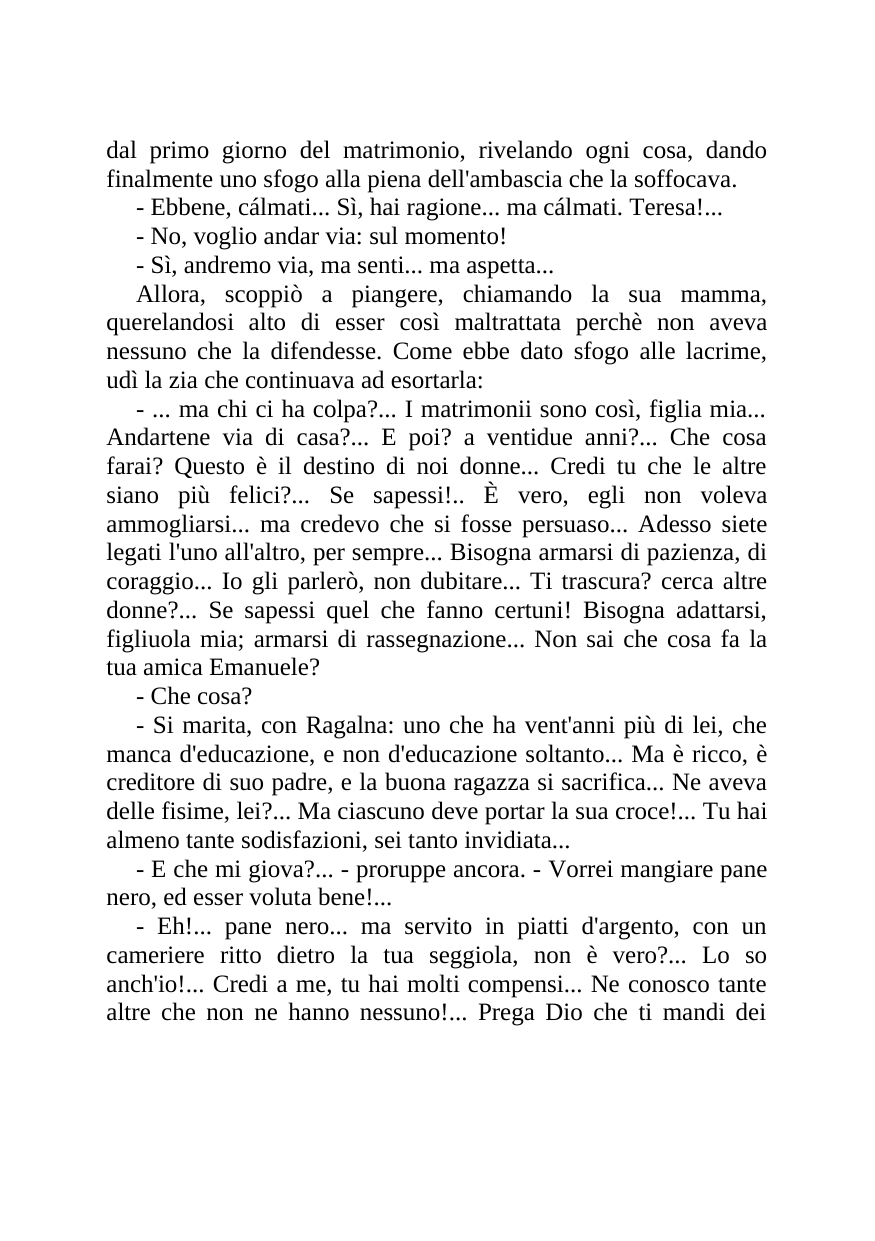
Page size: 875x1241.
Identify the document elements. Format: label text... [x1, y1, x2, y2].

text - Si marita, con Ragalna: uno che ha vent'anni più di lei, che manca d'educazione, e non d'educazione soltanto... Ma è ricco, è creditore di suo padre, e la buona ragazza si sacrifica... Ne aveva delle fisime, lei?... Ma ciascuno deve portar la sua croce!... Tu hai almeno tante sodisfazioni, sei tanto invidiata... [106, 710, 768, 854]
text - No, voglio andar via: sul momento! [106, 221, 768, 250]
text - Sì, andremo via, ma senti... ma aspetta... [106, 250, 768, 279]
text dal primo giorno del matrimonio, rivelando ogni cosa, dando finalmente uno sfogo alla piena dell'ambascia che la soffocava. [106, 135, 768, 192]
text - Che cosa? [106, 681, 768, 710]
text - Eh!... pane nero... ma servito in piatti d'argento, con un cameriere ritto dietro la tua seggiola, non è vero?... Lo so anch'io!... Credi a me, tu hai molti compensi... Ne conosco tante altre che non ne hanno nessuno!... Prega Dio che ti mandi dei [106, 911, 768, 1026]
text - E che mi giova?... - proruppe ancora. - Vorrei mangiare pane nero, ed esser voluta bene!... [106, 854, 768, 911]
text Allora, scoppiò a piangere, chiamando la sua mamma, querelandosi alto di esser così maltrattata perchè non aveva nessuno che la difendesse. Come ebbe dato sfogo alle lacrime, udì la zia che continuava ad esortarla: [106, 279, 768, 394]
text - Ebbene, cálmati... Sì, hai ragione... ma cálmati. Teresa!... [106, 192, 768, 221]
text - ... ma chi ci ha colpa?... I matrimonii sono così, figlia mia... Andartene via di casa?... E poi? a ventidue anni?... Che cosa farai? Questo è il destino di noi donne... Credi tu che le altre siano più felici?... Se sapessi!.. È vero, egli non voleva ammogliarsi... ma credevo che si fosse persuaso... Adesso siete legati l'uno all'altro, per sempre... Bisogna armarsi di pazienza, di coraggio... Io gli parlerò, non dubitare... Ti trascura? cerca altre donne?... Se sapessi quel che fanno certuni! Bisogna adattarsi, figliuola mia; armarsi di rassegnazione... Non sai che cosa fa la tua amica Emanuele? [106, 394, 768, 681]
